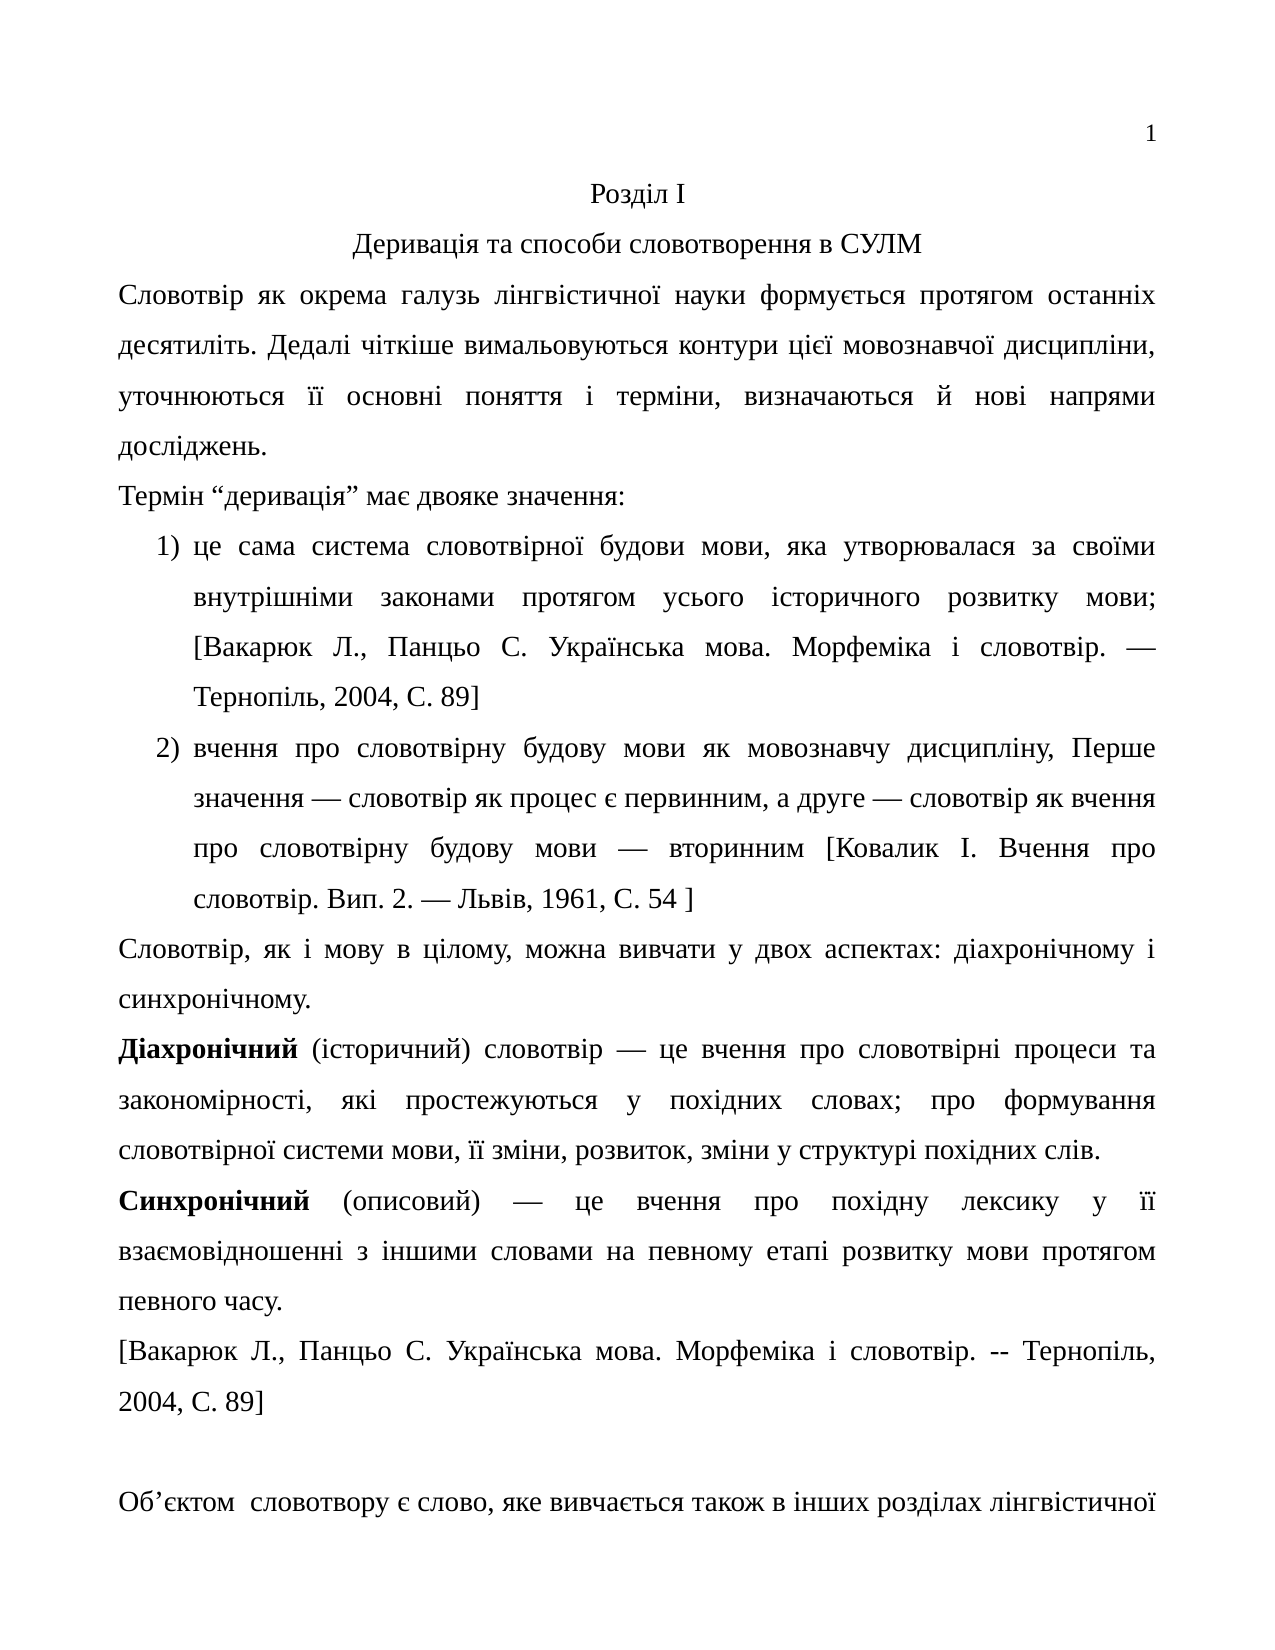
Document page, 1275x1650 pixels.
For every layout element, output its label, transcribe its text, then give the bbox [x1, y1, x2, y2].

text Синхронічний (описовий) — це вчення про похідну лексику у її взаємовідношенні з іншими словами на певному етапі розвитку мови протягом певного часу. [118, 1183, 1157, 1317]
text Словотвір, як і мову в цілому, можна вивчати у двох аспектах: діахронічному і синхронічному. [118, 931, 1157, 1015]
text Термін “деривація” має двояке значення: [118, 478, 1157, 512]
text Деривація та способи словотворення в СУЛМ [118, 227, 1157, 260]
list вчення про словотвірну будову мови як мовознавчу дисципліну, Перше значення — словотвір як процес є первинним, а друге — словотвір як вчення про словотвірну будову мови — вторинним [Ковалик І. Вчення про словотвір. Вип. 2. — Львів, 1961, С. 54 ] [156, 730, 1157, 914]
list це сама система словотвірної будови мови, яка утворювалася за своїми внутрішніми законами протягом усього історичного розвитку мови; [Вакарюк Л., Панцьо С. Українська мова. Морфеміка і словотвір. — Тернопіль, 2004, C. 89] [156, 528, 1157, 713]
text [Вакарюк Л., Панцьо С. Українська мова. Морфеміка і словотвір. -- Тернопіль, 2004, C. 89] [118, 1333, 1157, 1417]
text Діахронічний (історичний) словотвір — це вчення про словотвірні процеси та закономірності, які простежуються у похідних словах; про формування словотвірної системи мови, її зміни, розвиток, зміни у структурі похідних слів. [118, 1032, 1157, 1166]
text Розділ I [118, 176, 1157, 210]
text Об’єктом словотвору є слово, яке вивчається також в інших розділах лінгвістичної [118, 1484, 1157, 1518]
text Словотвір як окрема галузь лінгвістичної науки формується протягом останніх десятиліть. Дедалі чіткіше вимальовуються контури цієї мовознавчої дисципліни, уточнюються її основні поняття і терміни, визначаються й нові напрями досліджень. [118, 277, 1157, 461]
